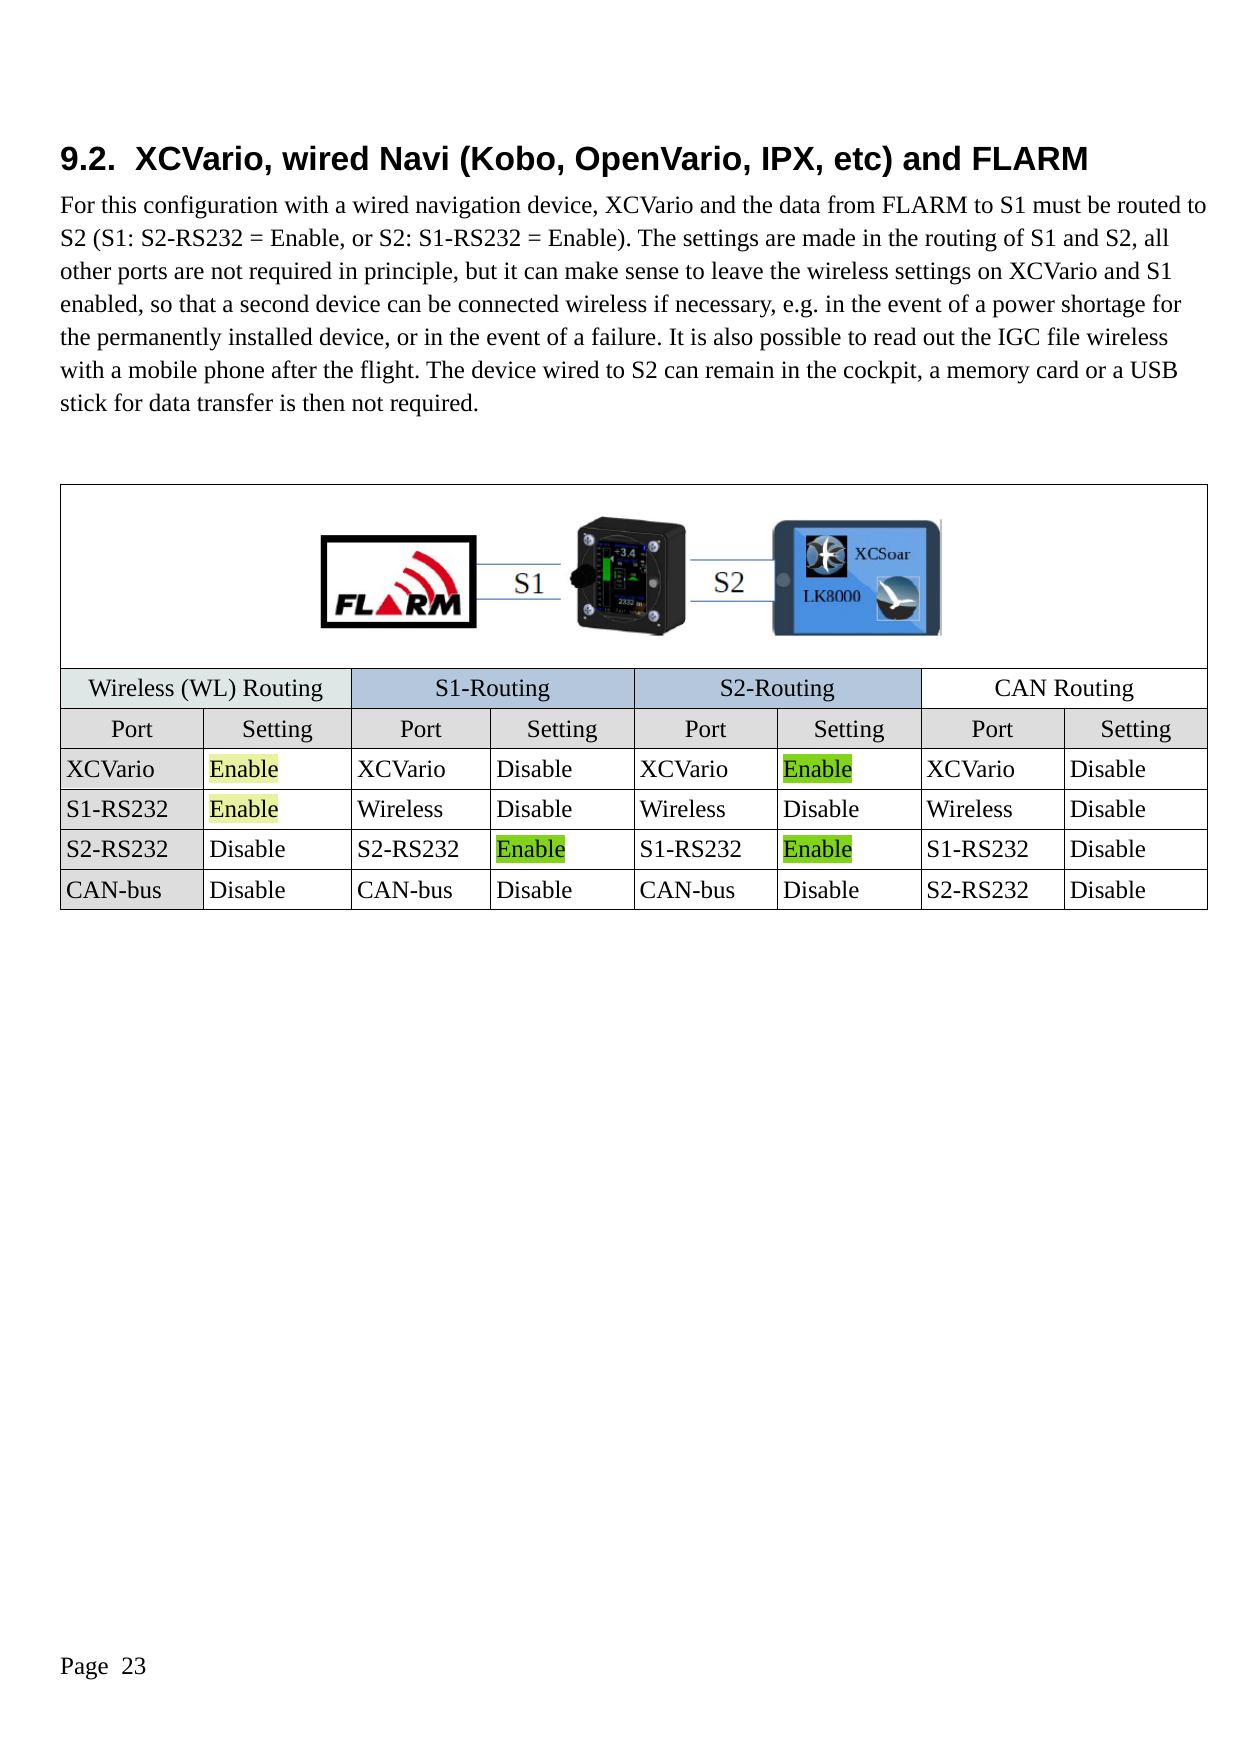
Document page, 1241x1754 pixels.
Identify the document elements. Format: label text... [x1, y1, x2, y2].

table_cell Disable [491, 870, 634, 909]
picture [265, 496, 1002, 642]
table_cell Enable [778, 749, 921, 788]
table_cell CAN-bus [352, 870, 490, 909]
table_cell Disable [778, 870, 921, 909]
table_cell XCVario [922, 749, 1064, 788]
table_cell Setting [204, 709, 351, 748]
table_cell Wireless [922, 790, 1064, 829]
table_cell CAN Routing [922, 669, 1207, 708]
table_cell CAN-bus [635, 870, 777, 909]
table_cell S1-RS232 [61, 790, 203, 829]
text For this configuration with a wired navigation device, XCVario and the data from FLARM to S1 must be routed to S2 (S1: S2-RS232 = Enable, or S2: S1-RS232 = Enable). The settings are made in the routing of S1 and S2, all other ports are not required in principle, but it can make sense to leave the wireless settings on XCVario and S1 enabled, so that a second device can be connected wireless if necessary, e.g. in the event of a power shortage for the permanently installed device, or in the event of a failure. It is also possible to read out the IGC file wireless with a mobile phone after the flight. The device wired to S2 can remain in the cockpit, a memory card or a USB stick for data transfer is then not required. [60, 190, 1207, 417]
table_cell Wireless [352, 790, 490, 829]
table_cell Disable [491, 790, 634, 829]
table_cell Disable [204, 870, 351, 909]
table_cell Disable [1065, 749, 1207, 788]
table_cell XCVario [352, 749, 490, 788]
table_cell Setting [1065, 709, 1207, 748]
table_cell CAN-bus [61, 870, 203, 909]
table_cell Disable [204, 830, 351, 869]
table_cell S2-RS232 [922, 870, 1064, 909]
table_cell Enable [778, 830, 921, 869]
table_cell Disable [491, 749, 634, 788]
table_cell S2-RS232 [352, 830, 490, 869]
table_cell Wireless (WL) Routing [61, 669, 351, 708]
table_cell XCVario [635, 749, 777, 788]
subtitle XCVario, wired Navi (Kobo, OpenVario, IPX, etc) and FLARM [60, 139, 1207, 178]
table_cell Enable [204, 749, 351, 788]
table_cell Enable [204, 790, 351, 829]
table_cell S2-Routing [635, 669, 921, 708]
table_cell Setting [491, 709, 634, 748]
table_cell S1-RS232 [635, 830, 777, 869]
table_cell Port [352, 709, 490, 748]
table_cell S1-RS232 [922, 830, 1064, 869]
table_cell Disable [1065, 870, 1207, 909]
table_cell Enable [491, 830, 634, 869]
table_cell Port [61, 709, 203, 748]
table_cell XCVario [61, 749, 203, 788]
table_cell Port [635, 709, 777, 748]
table_cell Disable [1065, 790, 1207, 829]
table_cell Disable [778, 790, 921, 829]
table_cell S2-RS232 [61, 830, 203, 869]
table_cell S1-Routing [352, 669, 634, 708]
table_cell Port [922, 709, 1064, 748]
table_header [61, 485, 1207, 667]
table_cell Disable [1065, 830, 1207, 869]
table_cell Setting [778, 709, 921, 748]
table_cell Wireless [635, 790, 777, 829]
